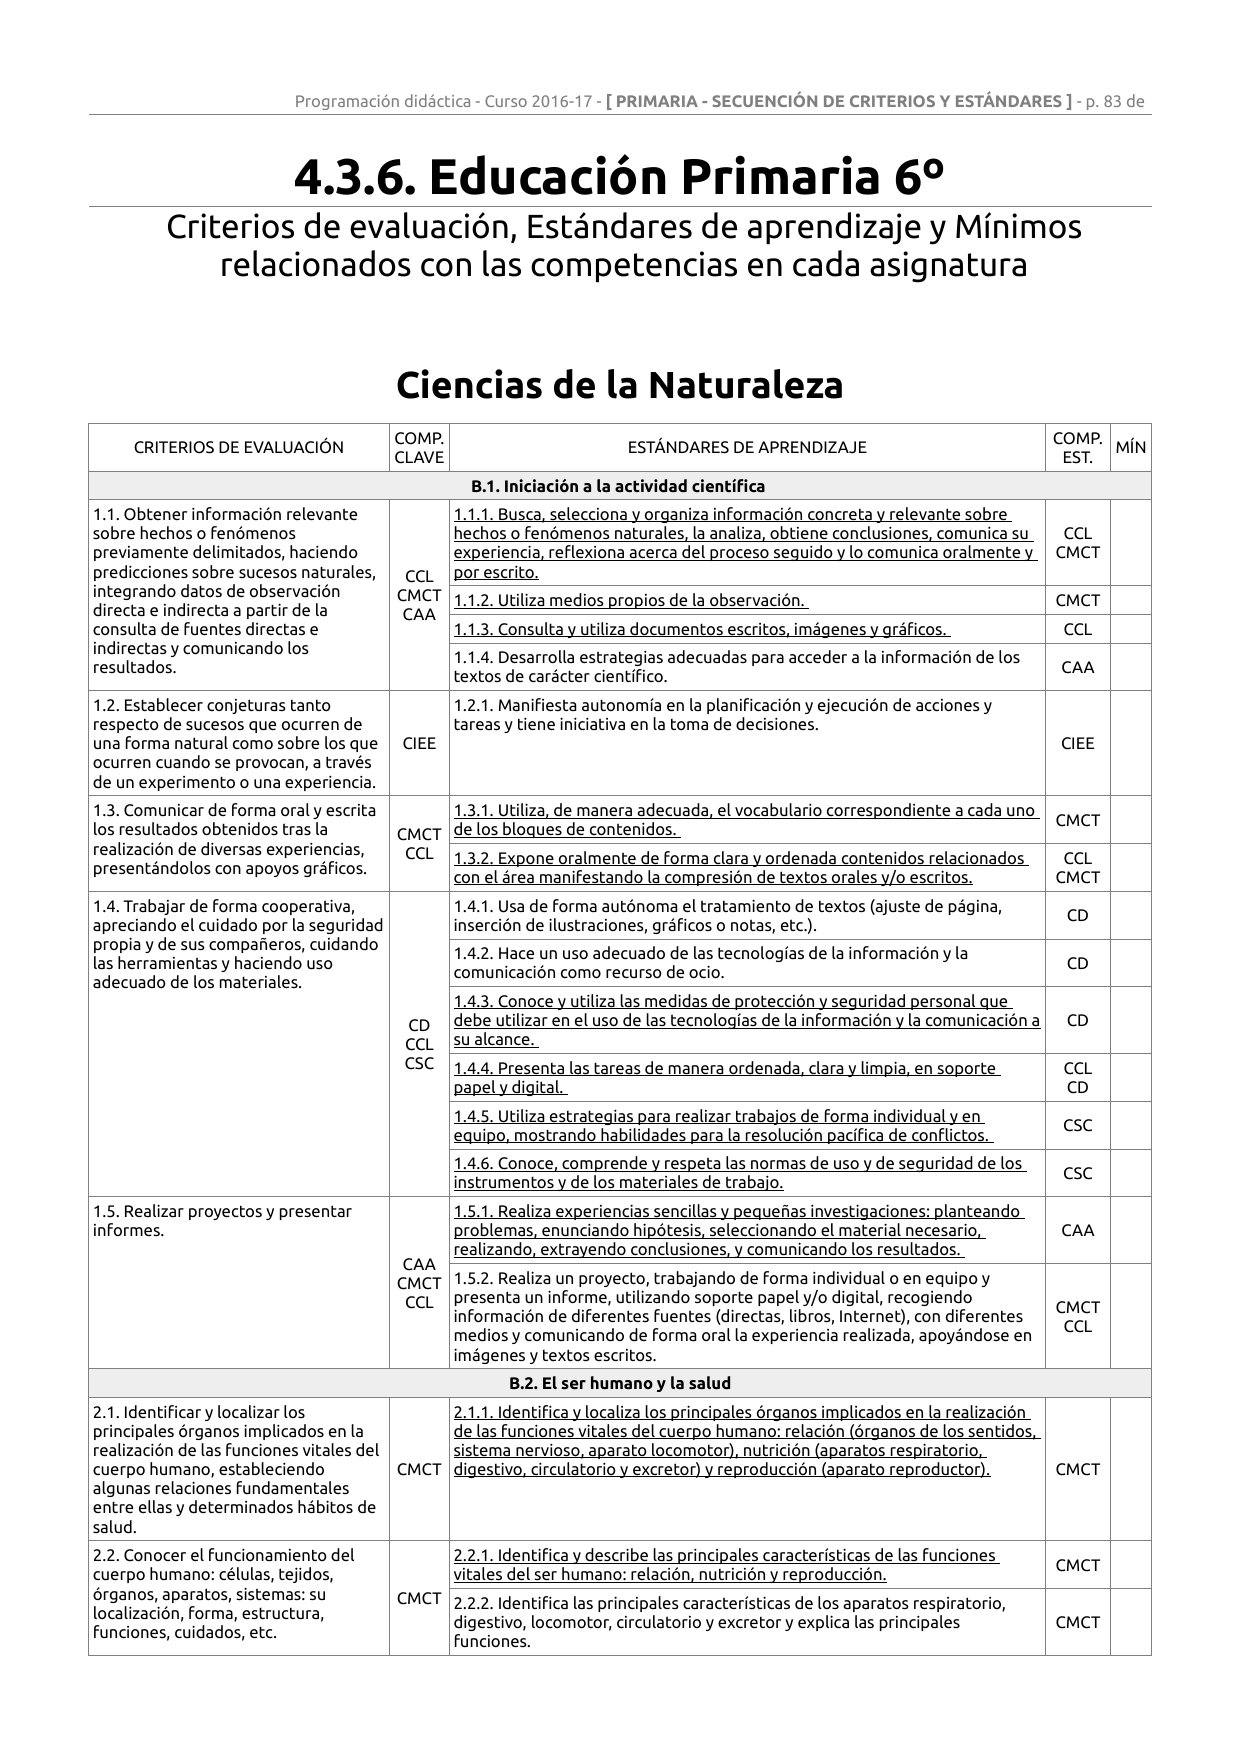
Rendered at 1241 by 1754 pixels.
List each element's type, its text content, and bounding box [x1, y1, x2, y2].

table_cell CIEE [1046, 691, 1110, 795]
table_cell CCL CMCT [1046, 844, 1110, 891]
table_cell 1.4.1. Usa de forma autónoma el tratamiento de textos (ajuste de página, inserción de ilustraciones, gráficos o notas, etc.). [450, 892, 1045, 938]
table_cell [1111, 500, 1151, 585]
table_cell CMCT [1046, 1398, 1110, 1540]
table_cell CCL [1046, 615, 1110, 642]
table_cell 1.1.2. Utiliza medios propios de la observación. [450, 586, 1045, 614]
table_cell 1.2. Establecer conjeturas tanto respecto de sucesos que ocurren de una forma natural como sobre los que ocurren cuando se provocan, a través de un experimento o una experiencia. [89, 691, 389, 795]
table_cell 2.2.2. Identifica las principales características de los aparatos respiratorio, digestivo, locomotor, circulatorio y excretor y explica las principales funciones. [450, 1589, 1045, 1655]
table_cell [1111, 1102, 1151, 1148]
table_header CRITERIOS DE EVALUACIÓN [89, 424, 389, 471]
table_header COMP. CLAVE [390, 424, 449, 471]
table_cell 1.1. Obtener información relevante sobre hechos o fenómenos previamente delimitados, haciendo predicciones sobre sucesos naturales, integrando datos de observación directa e indirecta a partir de la consulta de fuentes directas e indirectas y comunicando los resultados. [89, 500, 389, 690]
table_cell [1111, 844, 1151, 891]
table_cell CMCT [1046, 586, 1110, 614]
table_cell [1111, 1150, 1151, 1196]
table_cell 1.1.4. Desarrolla estrategias adecuadas para acceder a la información de los textos de carácter científico. [450, 644, 1045, 690]
table_cell [1111, 987, 1151, 1053]
table_cell [1111, 892, 1151, 938]
table_cell [1111, 644, 1151, 690]
table_cell 1.4. Trabajar de forma cooperativa, apreciando el cuidado por la seguridad propia y de sus compañeros, cuidando las herramientas y haciendo uso adecuado de los materiales. [89, 892, 389, 1196]
table_cell 2.2. Conocer el funcionamiento del cuerpo humano: células, tejidos, órganos, aparatos, sistemas: su localización, forma, estructura, funciones, cuidados, etc. [89, 1541, 389, 1655]
table_cell [1111, 615, 1151, 642]
table_header ESTÁNDARES DE APRENDIZAJE [450, 424, 1045, 471]
table_cell 1.4.4. Presenta las tareas de manera ordenada, clara y limpia, en soporte papel y digital. [450, 1054, 1045, 1101]
table_cell CD [1046, 892, 1110, 938]
table_cell 2.2.1. Identifica y describe las principales características de las funciones vitales del ser humano: relación, nutrición y reproducción. [450, 1541, 1045, 1588]
table_cell CSC [1046, 1150, 1110, 1196]
table_cell 1.3. Comunicar de forma oral y escrita los resultados obtenidos tras la realización de diversas experiencias, presentándolos con apoyos gráficos. [89, 796, 389, 891]
table_cell CMCT [1046, 1541, 1110, 1588]
table_cell 1.2.1. Manifiesta autonomía en la planificación y ejecución de acciones y tareas y tiene iniciativa en la toma de decisiones. [450, 691, 1045, 795]
table_cell CSC [1046, 1102, 1110, 1148]
table_cell CMCT [390, 1398, 449, 1540]
table_cell [1111, 586, 1151, 614]
table_cell CCL CD [1046, 1054, 1110, 1101]
table_cell 1.5.1. Realiza experiencias sencillas y pequeñas investigaciones: planteando problemas, enunciando hipótesis, seleccionando el material necesario, realizando, extrayendo conclusiones, y comunicando los resultados. [450, 1197, 1045, 1263]
table_cell [1111, 1197, 1151, 1263]
table_cell CAA [1046, 1197, 1110, 1263]
table_cell CIEE [390, 691, 449, 795]
table_cell 2.1.1. Identifica y localiza los principales órganos implicados en la realización de las funciones vitales del cuerpo humano: relación (órganos de los sentidos, sistema nervioso, aparato locomotor), nutrición (aparatos respiratorio, digestivo, circulatorio y excretor) y reproducción (aparato reproductor). [450, 1398, 1045, 1540]
table_cell CD [1046, 940, 1110, 986]
text Criterios de evaluación, Estándares de aprendizaje y Mínimos [99, 207, 1149, 245]
subtitle 4.3.6. Educación Primaria 6º [88, 143, 1152, 207]
table_cell CD CCL CSC [390, 892, 449, 1196]
table_cell [1111, 1264, 1151, 1368]
table_cell 1.1.3. Consulta y utiliza documentos escritos, imágenes y gráficos. [450, 615, 1045, 642]
table_cell [1111, 1398, 1151, 1540]
table_cell 1.5.2. Realiza un proyecto, trabajando de forma individual o en equipo y presenta un informe, utilizando soporte papel y/o digital, recogiendo información de diferentes fuentes (directas, libros, Internet), con diferentes medios y comunicando de forma oral la experiencia realizada, apoyándose en imágenes y textos escritos. [450, 1264, 1045, 1368]
table_header COMP. EST. [1046, 424, 1110, 471]
table_cell 2.1. Identificar y localizar los principales órganos implicados en la realización de las funciones vitales del cuerpo humano, estableciendo algunas relaciones fundamentales entre ellas y determinados hábitos de salud. [89, 1398, 389, 1540]
table_cell B.1. Iniciación a la actividad científica [89, 472, 1151, 499]
table_cell 1.3.2. Expone oralmente de forma clara y ordenada contenidos relacionados con el área manifestando la compresión de textos orales y/o escritos. [450, 844, 1045, 891]
table_cell 1.4.3. Conoce y utiliza las medidas de protección y seguridad personal que debe utilizar en el uso de las tecnologías de la información y la comunicación a su alcance. [450, 987, 1045, 1053]
table_cell CCL CMCT CAA [390, 500, 449, 690]
table_cell CMCT [1046, 1589, 1110, 1655]
table_cell CMCT CCL [1046, 1264, 1110, 1368]
table_cell 1.3.1. Utiliza, de manera adecuada, el vocabulario correspondiente a cada uno de los bloques de contenidos. [450, 796, 1045, 843]
table_cell CD [1046, 987, 1110, 1053]
table_cell [1111, 1054, 1151, 1101]
table_cell 1.1.1. Busca, selecciona y organiza información concreta y relevante sobre hechos o fenómenos naturales, la analiza, obtiene conclusiones, comunica su experiencia, reflexiona acerca del proceso seguido y lo comunica oralmente y por escrito. [450, 500, 1045, 585]
table_cell [1111, 1541, 1151, 1588]
table_cell [1111, 1589, 1151, 1655]
table_cell CAA [1046, 644, 1110, 690]
table_header MÍN [1111, 424, 1151, 471]
table_cell CMCT CCL [390, 796, 449, 891]
table_cell 1.4.2. Hace un uso adecuado de las tecnologías de la información y la comunicación como recurso de ocio. [450, 940, 1045, 986]
table_cell CMCT [390, 1541, 449, 1655]
table_cell 1.5. Realizar proyectos y presentar informes. [89, 1197, 389, 1368]
table_cell CMCT [1046, 796, 1110, 843]
subtitle Ciencias de la Naturaleza [88, 363, 1152, 406]
table_cell 1.4.5. Utiliza estrategias para realizar trabajos de forma individual y en equipo, mostrando habilidades para la resolución pacífica de conflictos. [450, 1102, 1045, 1148]
table_cell [1111, 796, 1151, 843]
table_cell 1.4.6. Conoce, comprende y respeta las normas de uso y de seguridad de los instrumentos y de los materiales de trabajo. [450, 1150, 1045, 1196]
table_cell B.2. El ser humano y la salud [89, 1369, 1151, 1397]
table_cell [1111, 940, 1151, 986]
table_cell CCL CMCT [1046, 500, 1110, 585]
table_cell CAA CMCT CCL [390, 1197, 449, 1368]
table_cell [1111, 691, 1151, 795]
text relacionados con las competencias en cada asignatura [99, 245, 1149, 283]
